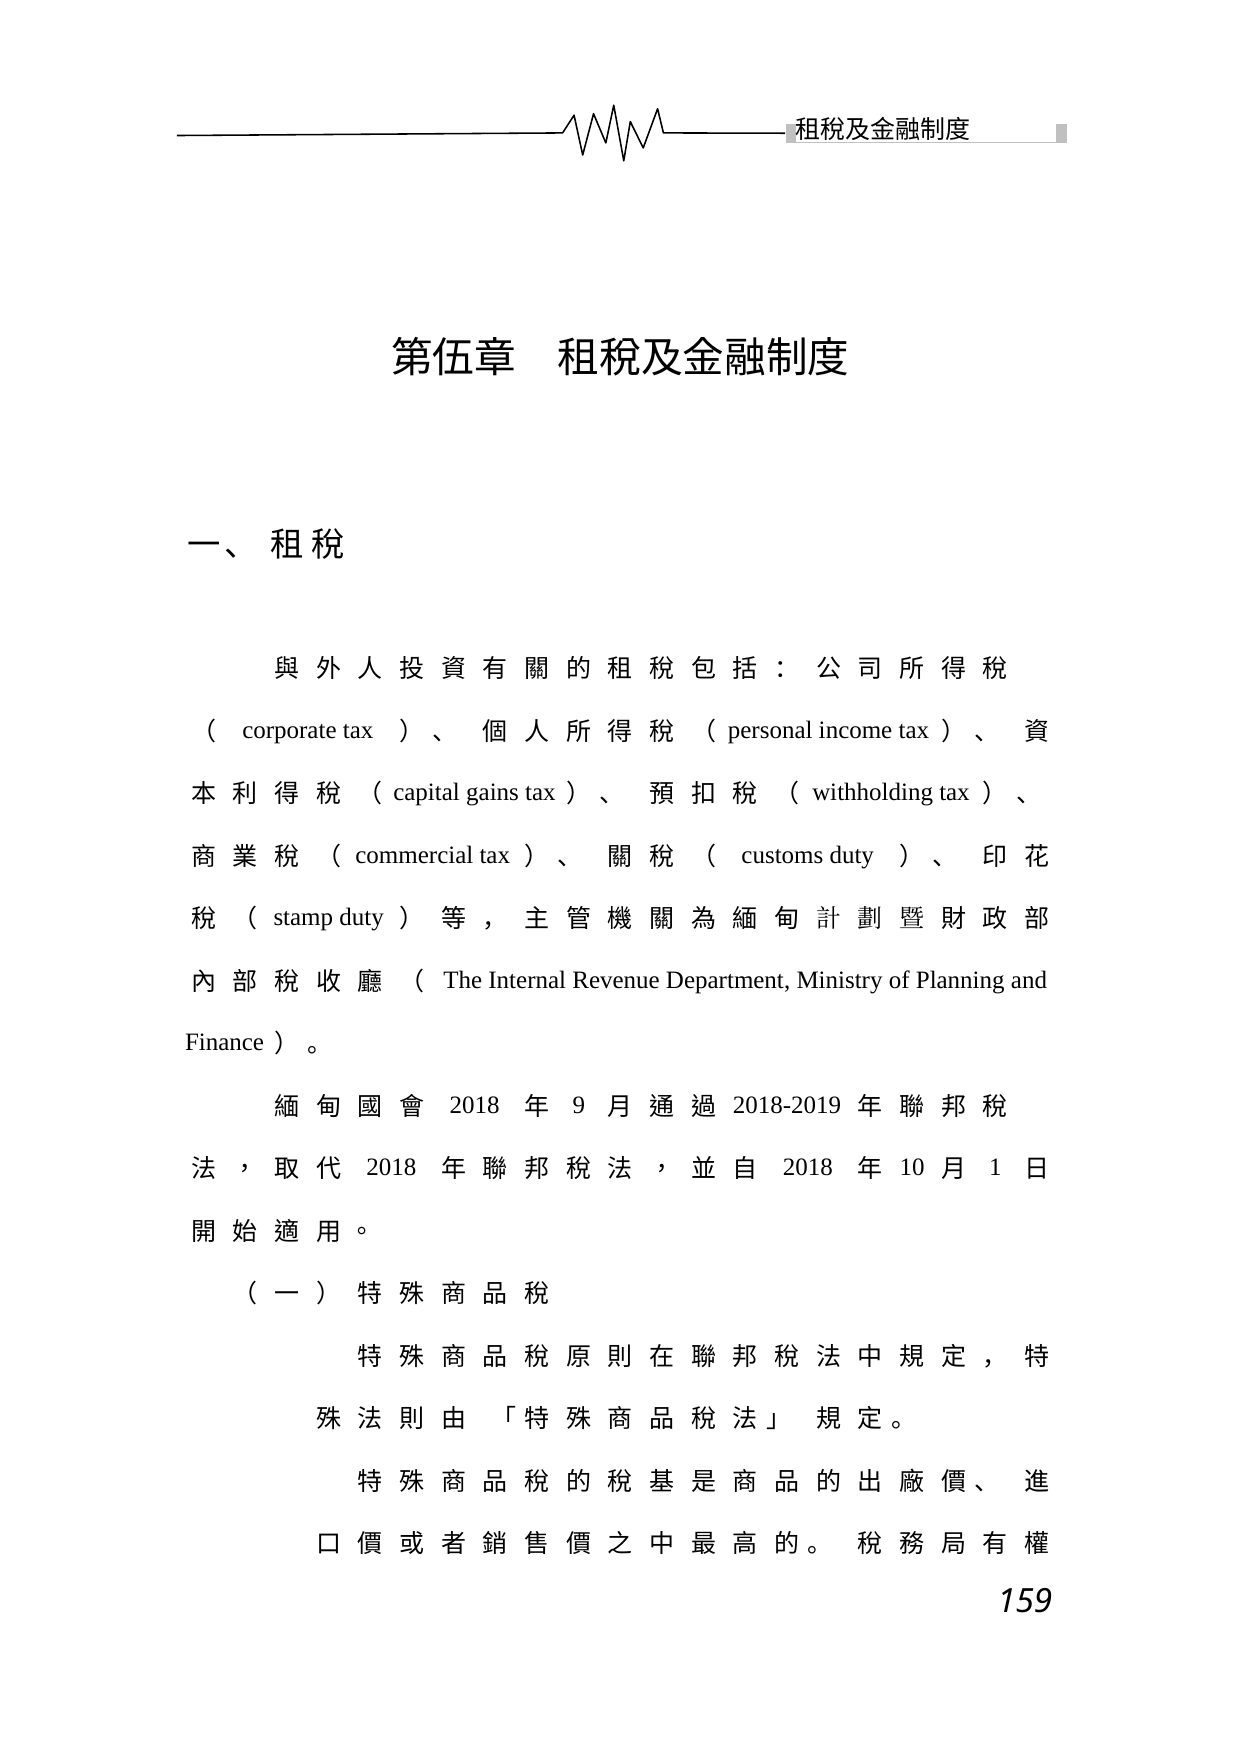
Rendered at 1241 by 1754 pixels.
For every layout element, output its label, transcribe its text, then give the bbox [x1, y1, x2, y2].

text 緬甸國會2018年9月通過2018-2019年聯邦稅法，取代2018年聯邦稅法，並自2018年10月1日開始適用。 [183, 1063, 1058, 1250]
text 特殊商品稅的稅基是商品的出廠價、進口價或者銷售價之中最高的。稅務局有權 [284, 1438, 1058, 1563]
text （一）特殊商品稅 [208, 1250, 1058, 1313]
text 第伍章 租稅及金融制度 [183, 313, 1058, 375]
text 特殊商品稅原則在聯邦稅法中規定，特殊法則由「特殊商品稅法」規定。 [284, 1313, 1058, 1438]
text 與外人投資有關的租稅包括：公司所得稅（corporate tax）、個人所得稅（personal income tax）、資本利得稅（capital gains tax）、預扣稅（withholding tax）、商業稅（commercial tax）、關稅（customs duty）、印花稅（stamp duty）等，主管機關為緬甸計劃暨財政部內部稅收廳（The Internal Revenue Department, Ministry of Planning and Finance）。 [183, 625, 1058, 1063]
text 一、租稅 [183, 500, 1058, 563]
